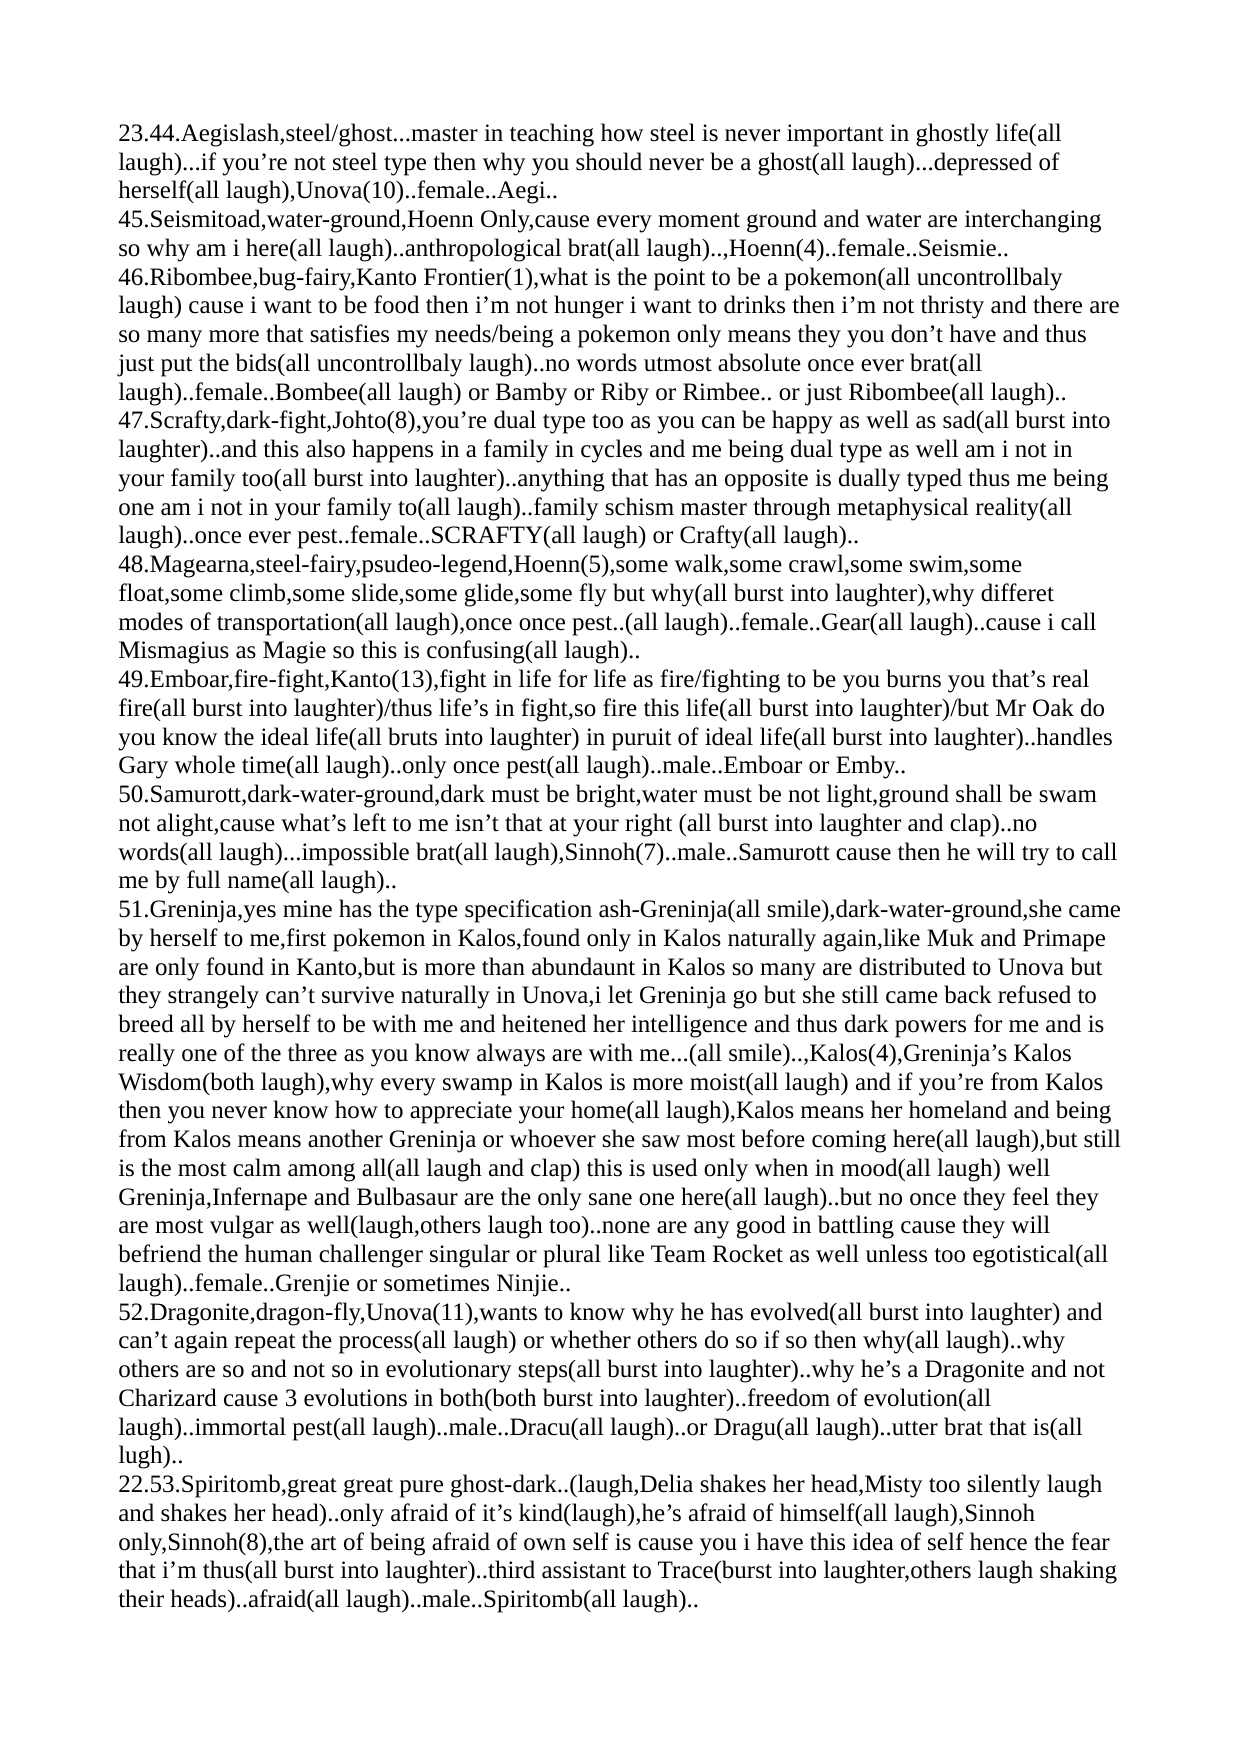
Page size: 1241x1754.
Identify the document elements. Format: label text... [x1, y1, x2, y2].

text 22.53.Spiritomb,great great pure ghost-dark..(laugh,Delia shakes her head,Misty too silently laugh and shakes her head)..only afraid of it’s kind(laugh),he’s afraid of himself(all laugh),Sinnoh only,Sinnoh(8),the art of being afraid of own self is cause you i have this idea of self hence the fear that i’m thus(all burst into laughter)..third assistant to Trace(burst into laughter,others laugh shaking their heads)..afraid(all laugh)..male..Spiritomb(all laugh).. [118, 1469, 1122, 1613]
text 23.44.Aegislash,steel/ghost...master in teaching how steel is never important in ghostly life(all laugh)...if you’re not steel type then why you should never be a ghost(all laugh)...depressed of herself(all laugh),Unova(10)..female..Aegi.. [118, 118, 1122, 204]
text 51.Greninja,yes mine has the type specification ash-Greninja(all smile),dark-water-ground,she came by herself to me,first pokemon in Kalos,found only in Kalos naturally again,like Muk and Primape are only found in Kanto,but is more than abundaunt in Kalos so many are distributed to Unova but they strangely can’t survive naturally in Unova,i let Greninja go but she still came back refused to breed all by herself to be with me and heitened her intelligence and thus dark powers for me and is really one of the three as you know always are with me...(all smile)..,Kalos(4),Greninja’s Kalos Wisdom(both laugh),why every swamp in Kalos is more moist(all laugh) and if you’re from Kalos then you never know how to appreciate your home(all laugh),Kalos means her homeland and being from Kalos means another Greninja or whoever she saw most before coming here(all laugh),but still is the most calm among all(all laugh and clap) this is used only when in mood(all laugh) well Greninja,Infernape and Bulbasaur are the only sane one here(all laugh)..but no once they feel they are most vulgar as well(laugh,others laugh too)..none are any good in battling cause they will befriend the human challenger singular or plural like Team Rocket as well unless too egotistical(all laugh)..female..Grenjie or sometimes Ninjie.. [118, 894, 1122, 1297]
text 50.Samurott,dark-water-ground,dark must be bright,water must be not light,ground shall be swam not alight,cause what’s left to me isn’t that at your right (all burst into laughter and clap)..no words(all laugh)...impossible brat(all laugh),Sinnoh(7)..male..Samurott cause then he will try to call me by full name(all laugh).. [118, 779, 1122, 894]
text 49.Emboar,fire-fight,Kanto(13),fight in life for life as fire/fighting to be you burns you that’s real fire(all burst into laughter)/thus life’s in fight,so fire this life(all burst into laughter)/but Mr Oak do you know the ideal life(all bruts into laughter) in puruit of ideal life(all burst into laughter)..handles Gary whole time(all laugh)..only once pest(all laugh)..male..Emboar or Emby.. [118, 664, 1122, 779]
text 46.Ribombee,bug-fairy,Kanto Frontier(1),what is the point to be a pokemon(all uncontrollbaly laugh) cause i want to be food then i’m not hunger i want to drinks then i’m not thristy and there are so many more that satisfies my needs/being a pokemon only means they you don’t have and thus just put the bids(all uncontrollbaly laugh)..no words utmost absolute once ever brat(all laugh)..female..Bombee(all laugh) or Bamby or Riby or Rimbee.. or just Ribombee(all laugh).. [118, 262, 1122, 406]
text 45.Seismitoad,water-ground,Hoenn Only,cause every moment ground and water are interchanging so why am i here(all laugh)..anthropological brat(all laugh)..,Hoenn(4)..female..Seismie.. [118, 204, 1122, 262]
text 48.Magearna,steel-fairy,psudeo-legend,Hoenn(5),some walk,some crawl,some swim,some float,some climb,some slide,some glide,some fly but why(all burst into laughter),why differet modes of transportation(all laugh),once once pest..(all laugh)..female..Gear(all laugh)..cause i call Mismagius as Magie so this is confusing(all laugh).. [118, 549, 1122, 664]
text 47.Scrafty,dark-fight,Johto(8),you’re dual type too as you can be happy as well as sad(all burst into laughter)..and this also happens in a family in cycles and me being dual type as well am i not in your family too(all burst into laughter)..anything that has an opposite is dually typed thus me being one am i not in your family to(all laugh)..family schism master through metaphysical reality(all laugh)..once ever pest..female..SCRAFTY(all laugh) or Crafty(all laugh).. [118, 406, 1122, 549]
text 52.Dragonite,dragon-fly,Unova(11),wants to know why he has evolved(all burst into laughter) and can’t again repeat the process(all laugh) or whether others do so if so then why(all laugh)..why others are so and not so in evolutionary steps(all burst into laughter)..why he’s a Dragonite and not Charizard cause 3 evolutions in both(both burst into laughter)..freedom of evolution(all laugh)..immortal pest(all laugh)..male..Dracu(all laugh)..or Dragu(all laugh)..utter brat that is(all lugh).. [118, 1297, 1122, 1469]
